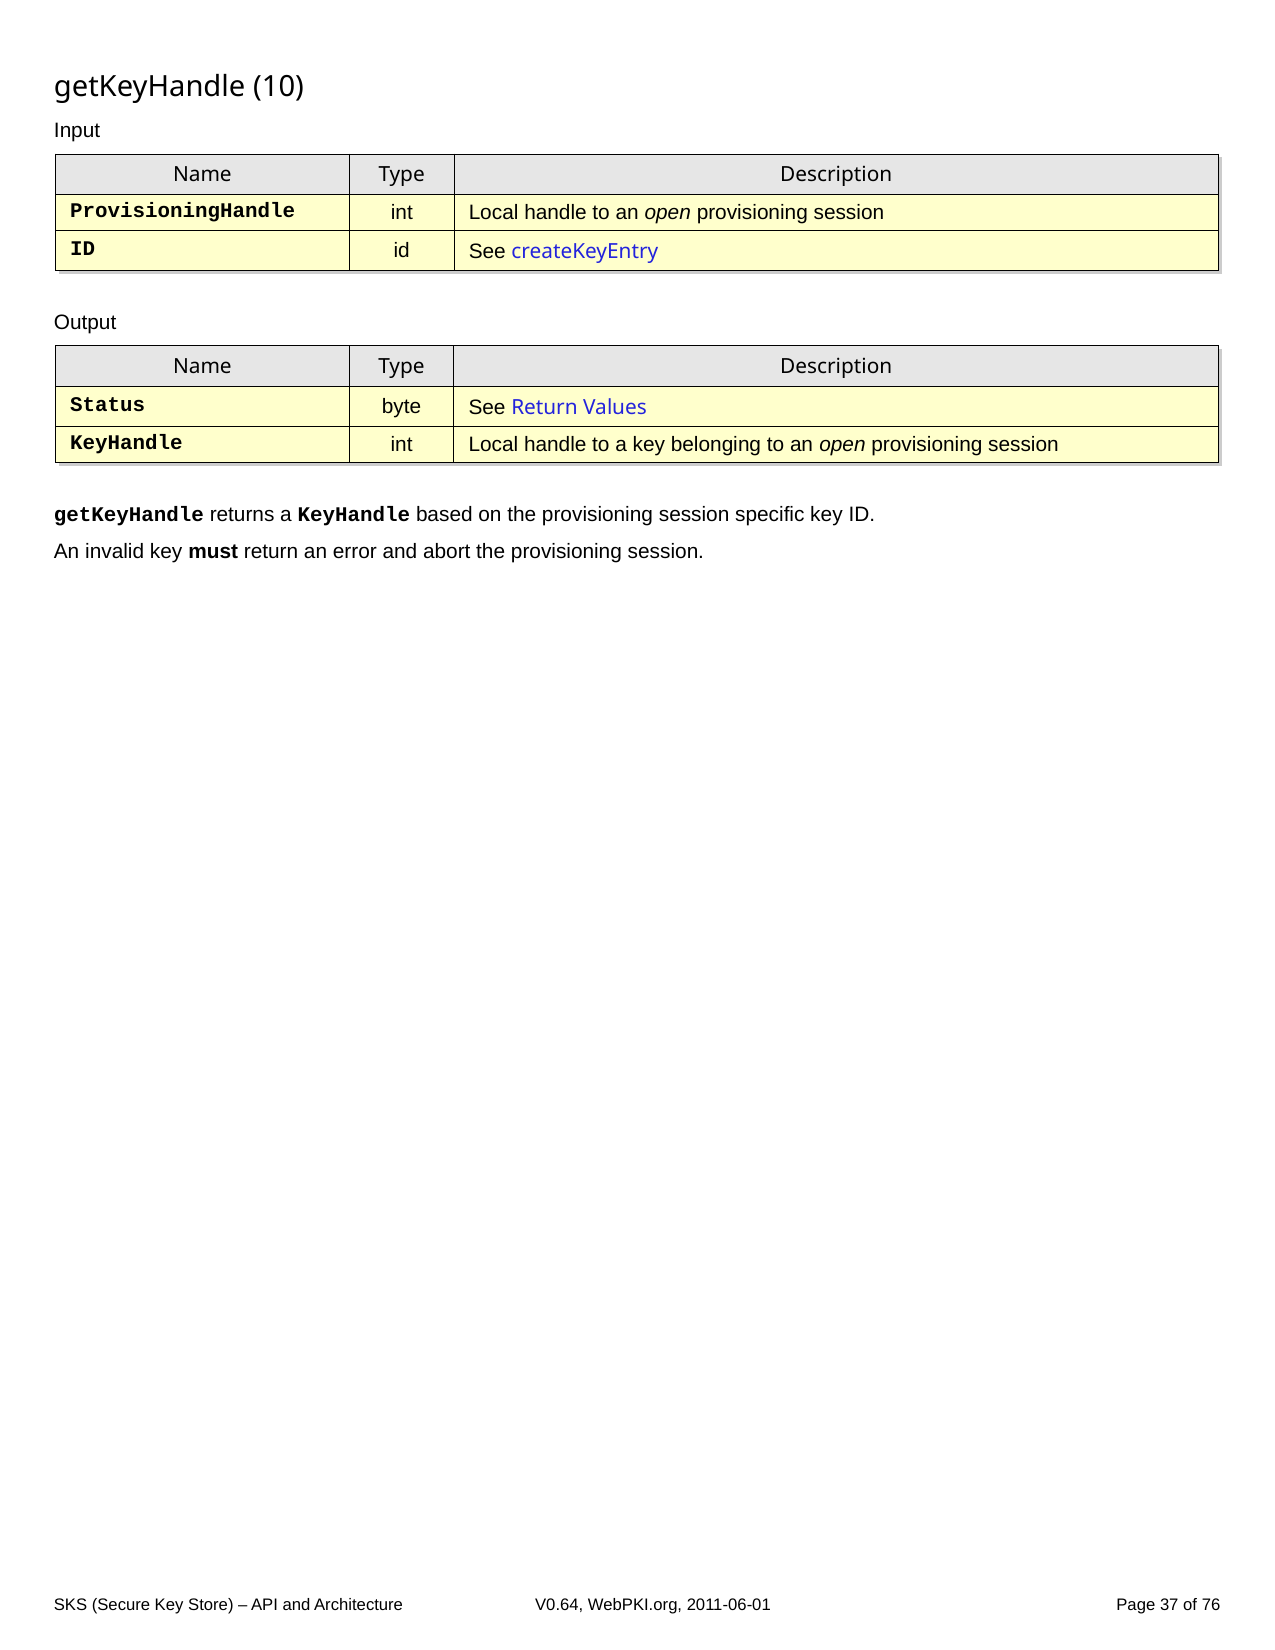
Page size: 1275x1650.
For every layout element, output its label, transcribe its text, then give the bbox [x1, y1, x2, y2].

table_cell See Return Values [454, 387, 1218, 426]
table_cell Local handle to a key belonging to an open provisioning session [454, 427, 1218, 462]
text getKeyHandle returns a KeyHandle based on the provisioning session specific key ID. [54, 502, 1221, 527]
text Input [54, 118, 1221, 142]
text An invalid key must return an error and abort the provisioning session. [54, 539, 1221, 563]
table_cell See createKeyEntry [455, 231, 1218, 270]
subtitle getKeyHandle (10) [54, 66, 1221, 105]
table_cell KeyHandle [56, 427, 349, 462]
table_cell id [350, 231, 454, 270]
text Output [54, 310, 1221, 334]
table_cell ProvisioningHandle [56, 195, 349, 230]
table_cell byte [350, 387, 453, 426]
table_header Description [454, 346, 1218, 386]
table_cell Status [56, 387, 349, 426]
table_header Name [56, 155, 349, 194]
table_cell int [350, 427, 453, 462]
table_header Name [56, 346, 349, 386]
table_cell ID [56, 231, 349, 270]
table_cell Local handle to an open provisioning session [455, 195, 1218, 230]
table_header Type [350, 155, 454, 194]
table_header Description [455, 155, 1218, 194]
table_cell int [350, 195, 454, 230]
table_header Type [350, 346, 453, 386]
